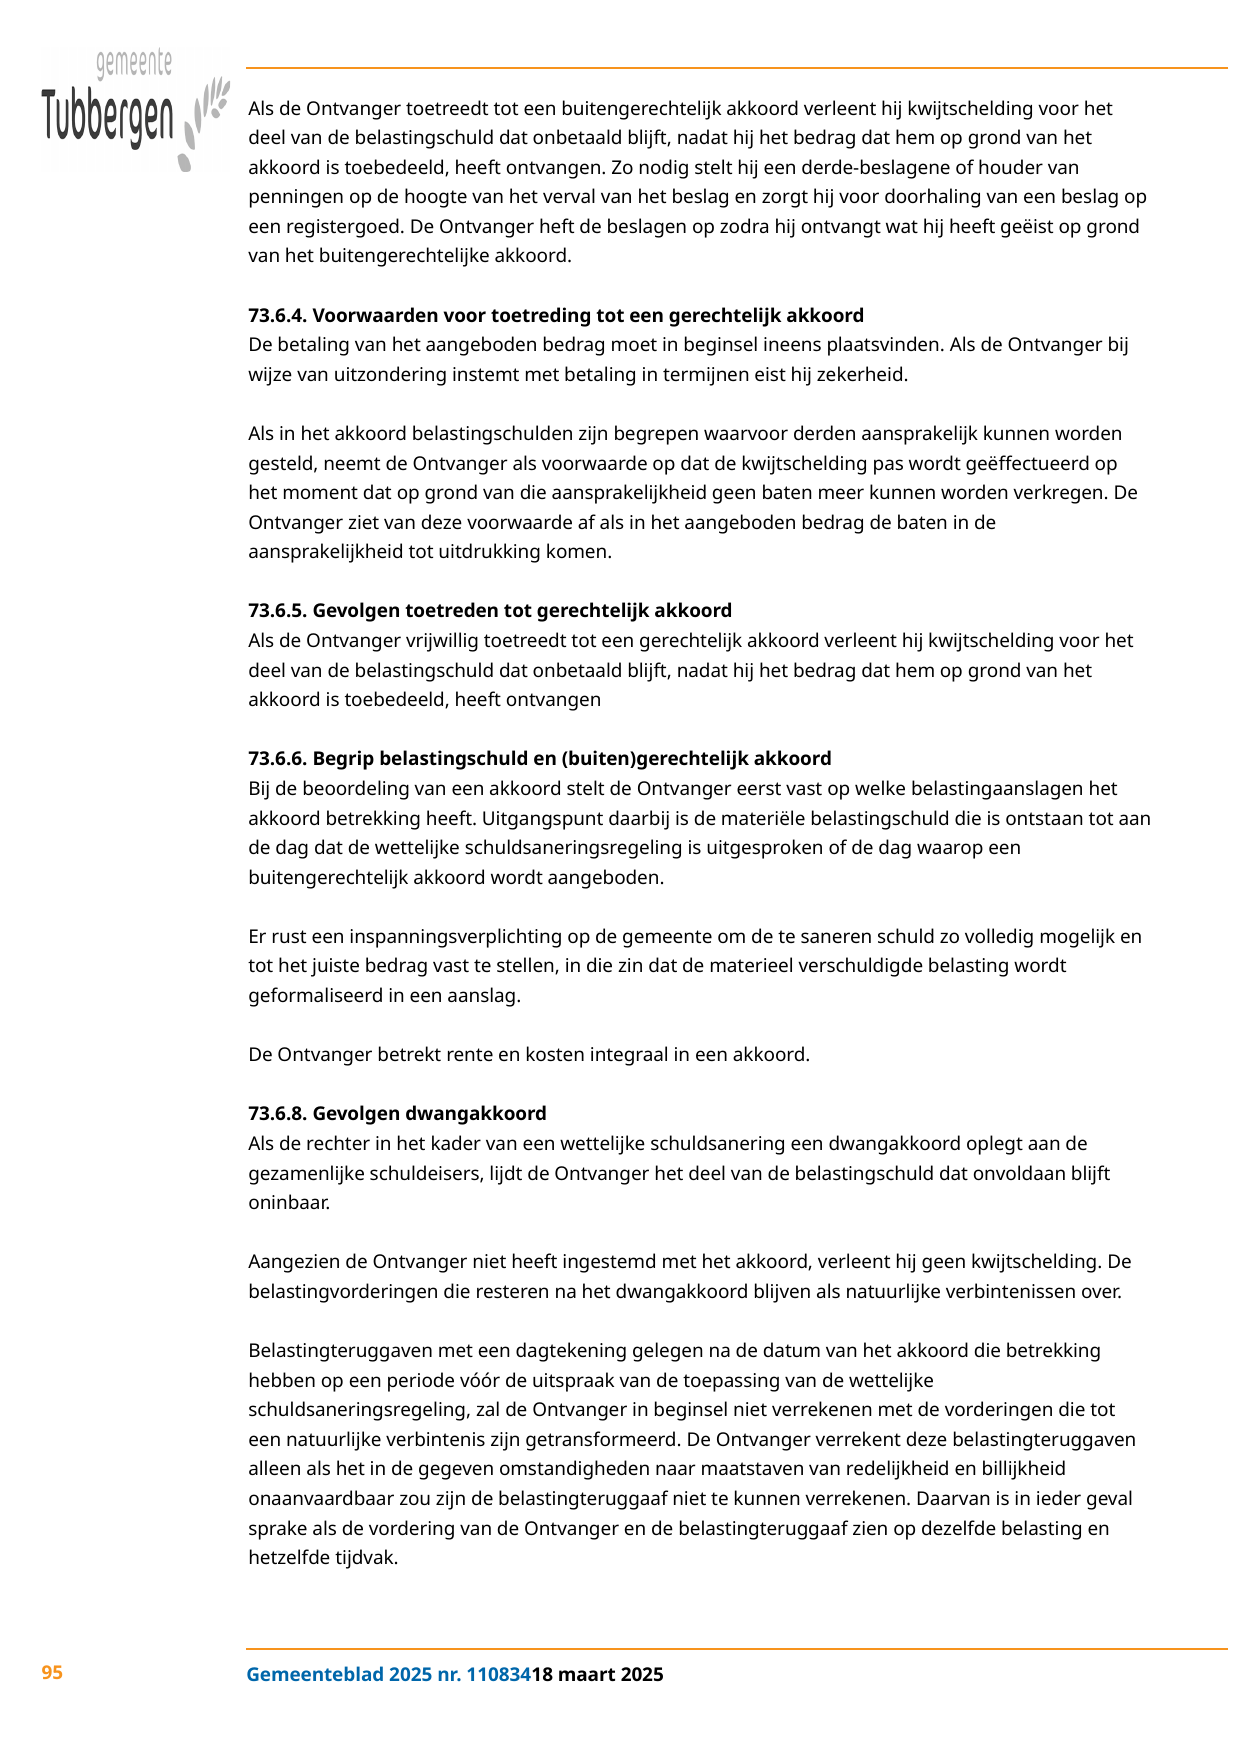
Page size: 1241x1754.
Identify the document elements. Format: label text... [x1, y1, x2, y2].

text Als de rechter in het kader van een wettelijke schuldsanering een dwangakkoord oplegt aan de gezamenlijke schuldeisers, lijdt de Ontvanger het deel van de belastingschuld dat onvoldaan blijft oninbaar. [248, 1130, 1152, 1215]
text 73.6.6. Begrip belastingschuld en (buiten)gerechtelijk akkoord [248, 746, 1152, 771]
text 73.6.4. Voorwaarden voor toetreding tot een gerechtelijk akkoord [248, 302, 1152, 328]
text 73.6.5. Gevolgen toetreden tot gerechtelijk akkoord [248, 598, 1152, 623]
text Bij de beoordeling van een akkoord stelt de Ontvanger eerst vast op welke belastingaanslagen het akkoord betrekking heeft. Uitgangspunt daarbij is de materiële belastingschuld die is ontstaan tot aan de dag dat de wettelijke schuldsaneringsregeling is uitgesproken of de dag waarop een buitengerechtelijk akkoord wordt aangeboden. [248, 775, 1152, 890]
picture [41, 47, 231, 172]
text Belastingteruggaven met een dagtekening gelegen na de datum van het akkoord die betrekking hebben op een periode vóór de uitspraak van de toepassing van de wettelijke schuldsaneringsregeling, zal de Ontvanger in beginsel niet verrekenen met de vorderingen die tot een natuurlijke verbintenis zijn getransformeerd. De Ontvanger verrekent deze belastingteruggaven alleen als het in de gegeven omstandigheden naar maatstaven van redelijkheid en billijkheid onaanvaardbaar zou zijn de belastingteruggaaf niet te kunnen verrekenen. Daarvan is in ieder geval sprake als de vordering van de Ontvanger en de belastingteruggaaf zien op dezelfde belasting en hetzelfde tijdvak. [248, 1337, 1152, 1570]
text 73.6.8. Gevolgen dwangakkoord [248, 1101, 1152, 1126]
text Er rust een inspanningsverplichting op de gemeente om de te saneren schuld zo volledig mogelijk en tot het juiste bedrag vast te stellen, in die zin dat de materieel verschuldigde belasting wordt geformaliseerd in een aanslag. [248, 923, 1152, 1008]
text Als de Ontvanger vrijwillig toetreedt tot een gerechtelijk akkoord verleent hij kwijtschelding voor het deel van de belastingschuld dat onbetaald blijft, nadat hij het bedrag dat hem op grond van het akkoord is toebedeeld, heeft ontvangen [248, 627, 1152, 712]
text De Ontvanger betrekt rente en kosten integraal in een akkoord. [248, 1041, 1152, 1067]
text Als in het akkoord belastingschulden zijn begrepen waarvoor derden aansprakelijk kunnen worden gesteld, neemt de Ontvanger als voorwaarde op dat de kwijtschelding pas wordt geëffectueerd op het moment dat op grond van die aansprakelijkheid geen baten meer kunnen worden verkregen. De Ontvanger ziet van deze voorwaarde af als in het aangeboden bedrag de baten in de aansprakelijkheid tot uitdrukking komen. [248, 420, 1152, 564]
text Aangezien de Ontvanger niet heeft ingestemd met het akkoord, verleent hij geen kwijtschelding. De belastingvorderingen die resteren na het dwangakkoord blijven als natuurlijke verbintenissen over. [248, 1248, 1152, 1304]
text De betaling van het aangeboden bedrag moet in beginsel ineens plaatsvinden. Als de Ontvanger bij wijze van uitzondering instemt met betaling in termijnen eist hij zekerheid. [248, 331, 1152, 387]
text Als de Ontvanger toetreedt tot een buitengerechtelijk akkoord verleent hij kwijtschelding voor het deel van de belastingschuld dat onbetaald blijft, nadat hij het bedrag dat hem op grond van het akkoord is toebedeeld, heeft ontvangen. Zo nodig stelt hij een derde-beslagene of houder van penningen op de hoogte van het verval van het beslag en zorgt hij voor doorhaling van een beslag op een registergoed. De Ontvanger heft de beslagen op zodra hij ontvangt wat hij heeft geëist op grond van het buitengerechtelijke akkoord. [248, 95, 1152, 268]
